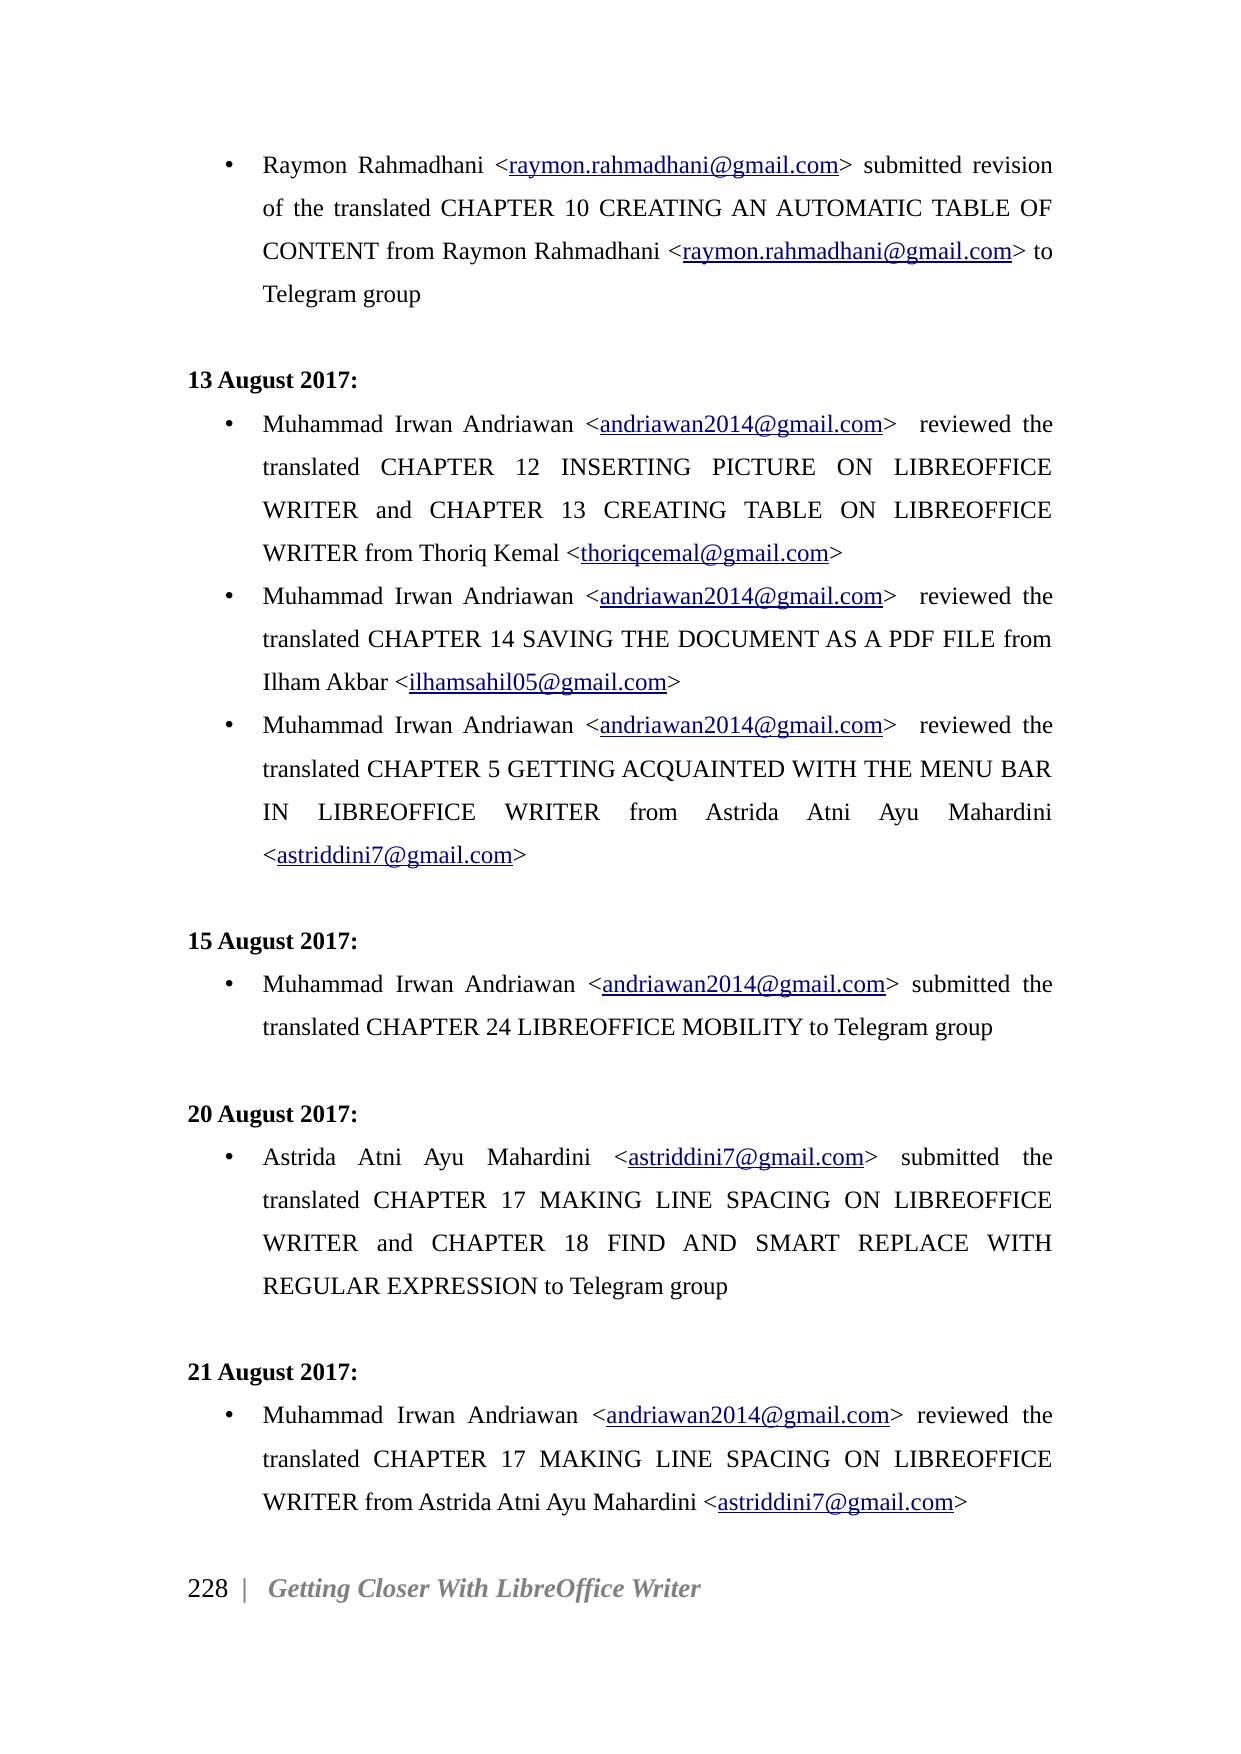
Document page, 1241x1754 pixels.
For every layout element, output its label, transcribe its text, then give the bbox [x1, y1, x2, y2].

list Muhammad Irwan Andriawan <andriawan2014@gmail.com> reviewed the translated CHAPTER 12 INSERTING PICTURE ON LIBREOFFICE WRITER and CHAPTER 13 CREATING TABLE ON LIBREOFFICE WRITER from Thoriq Kemal <thoriqcemal@gmail.com> [225, 409, 1053, 567]
list Muhammad Irwan Andriawan <andriawan2014@gmail.com> reviewed the translated CHAPTER 17 MAKING LINE SPACING ON LIBREOFFICE WRITER from Astrida Atni Ayu Mahardini <astriddini7@gmail.com> [225, 1401, 1053, 1516]
text 13 August 2017: [187, 366, 1053, 394]
list Muhammad Irwan Andriawan <andriawan2014@gmail.com> submitted the translated CHAPTER 24 LIBREOFFICE MOBILITY to Telegram group [225, 969, 1053, 1041]
text 15 August 2017: [187, 926, 1053, 955]
list Muhammad Irwan Andriawan <andriawan2014@gmail.com> reviewed the translated CHAPTER 14 SAVING THE DOCUMENT AS A PDF FILE from Ilham Akbar <ilhamsahil05@gmail.com> [225, 581, 1053, 696]
list Astrida Atni Ayu Mahardini <astriddini7@gmail.com> submitted the translated CHAPTER 17 MAKING LINE SPACING ON LIBREOFFICE WRITER and CHAPTER 18 FIND AND SMART REPLACE WITH REGULAR EXPRESSION to Telegram group [225, 1142, 1053, 1300]
list Raymon Rahmadhani <raymon.rahmadhani@gmail.com> submitted revision of the translated CHAPTER 10 CREATING AN AUTOMATIC TABLE OF CONTENT from Raymon Rahmadhani <raymon.rahmadhani@gmail.com> to Telegram group [225, 150, 1053, 308]
text 21 August 2017: [187, 1357, 1053, 1386]
list Muhammad Irwan Andriawan <andriawan2014@gmail.com> reviewed the translated CHAPTER 5 GETTING ACQUAINTED WITH THE MENU BAR IN LIBREOFFICE WRITER from Astrida Atni Ayu Mahardini <astriddini7@gmail.com> [225, 711, 1053, 869]
text 20 August 2017: [187, 1099, 1053, 1127]
